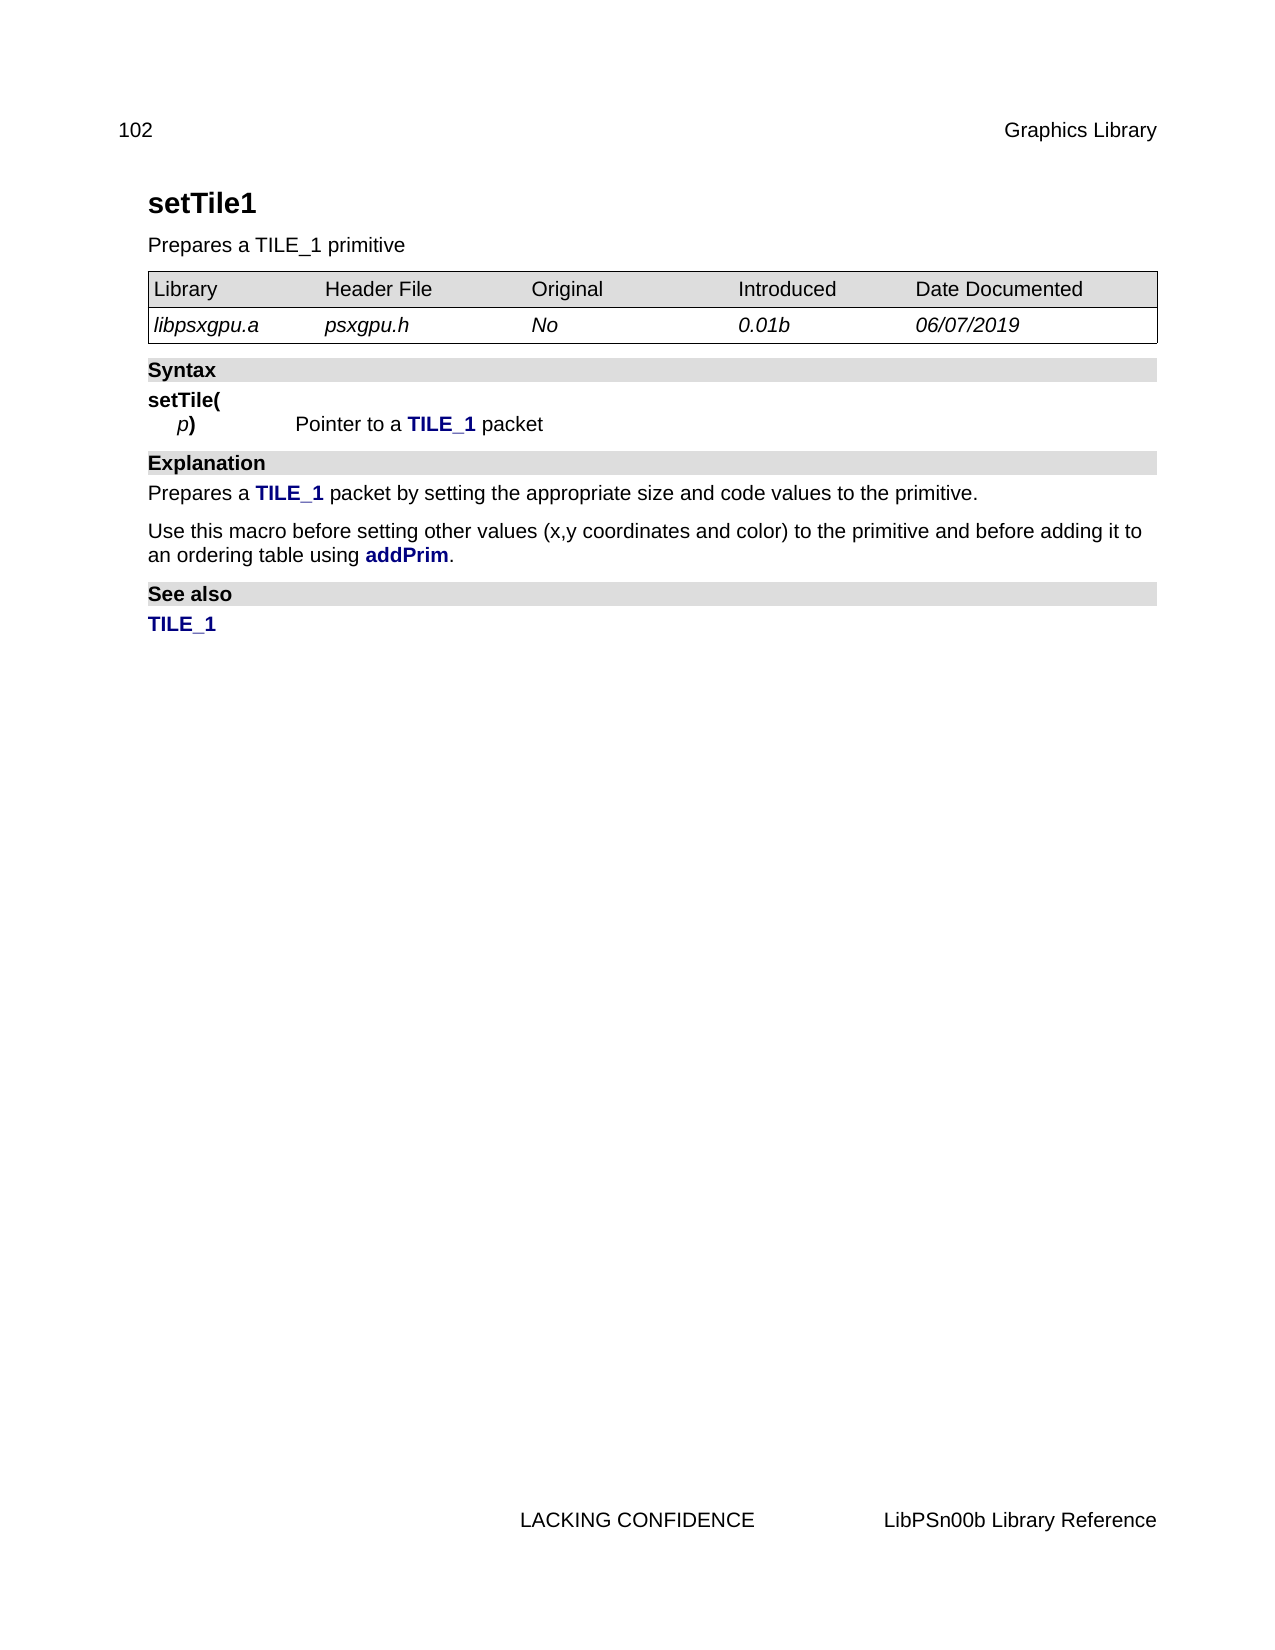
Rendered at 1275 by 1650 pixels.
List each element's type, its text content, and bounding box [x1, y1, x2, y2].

text libpsxgpu.a psxgpu.h No 0.01b 06/07/2019 [149, 308, 1157, 343]
subtitle Explanation [148, 451, 1157, 475]
text Prepares a TILE_1 packet by setting the appropriate size and code values to the primitive. [148, 481, 1157, 504]
subtitle Syntax [148, 358, 1157, 382]
text Use this macro before setting other values (x,y coordinates and color) to the primitive and before adding it to an ordering table using addPrim. [148, 519, 1157, 567]
text setTile( [148, 388, 1157, 412]
text TILE_1 [148, 612, 1157, 636]
text Prepares a TILE_1 primitive [148, 232, 1157, 256]
subtitle setTile1 [148, 186, 1157, 220]
text Library Header File Original Introduced Date Documented [149, 272, 1157, 307]
text p) Pointer to a TILE_1 packet [148, 412, 1157, 436]
subtitle See also [148, 582, 1157, 606]
